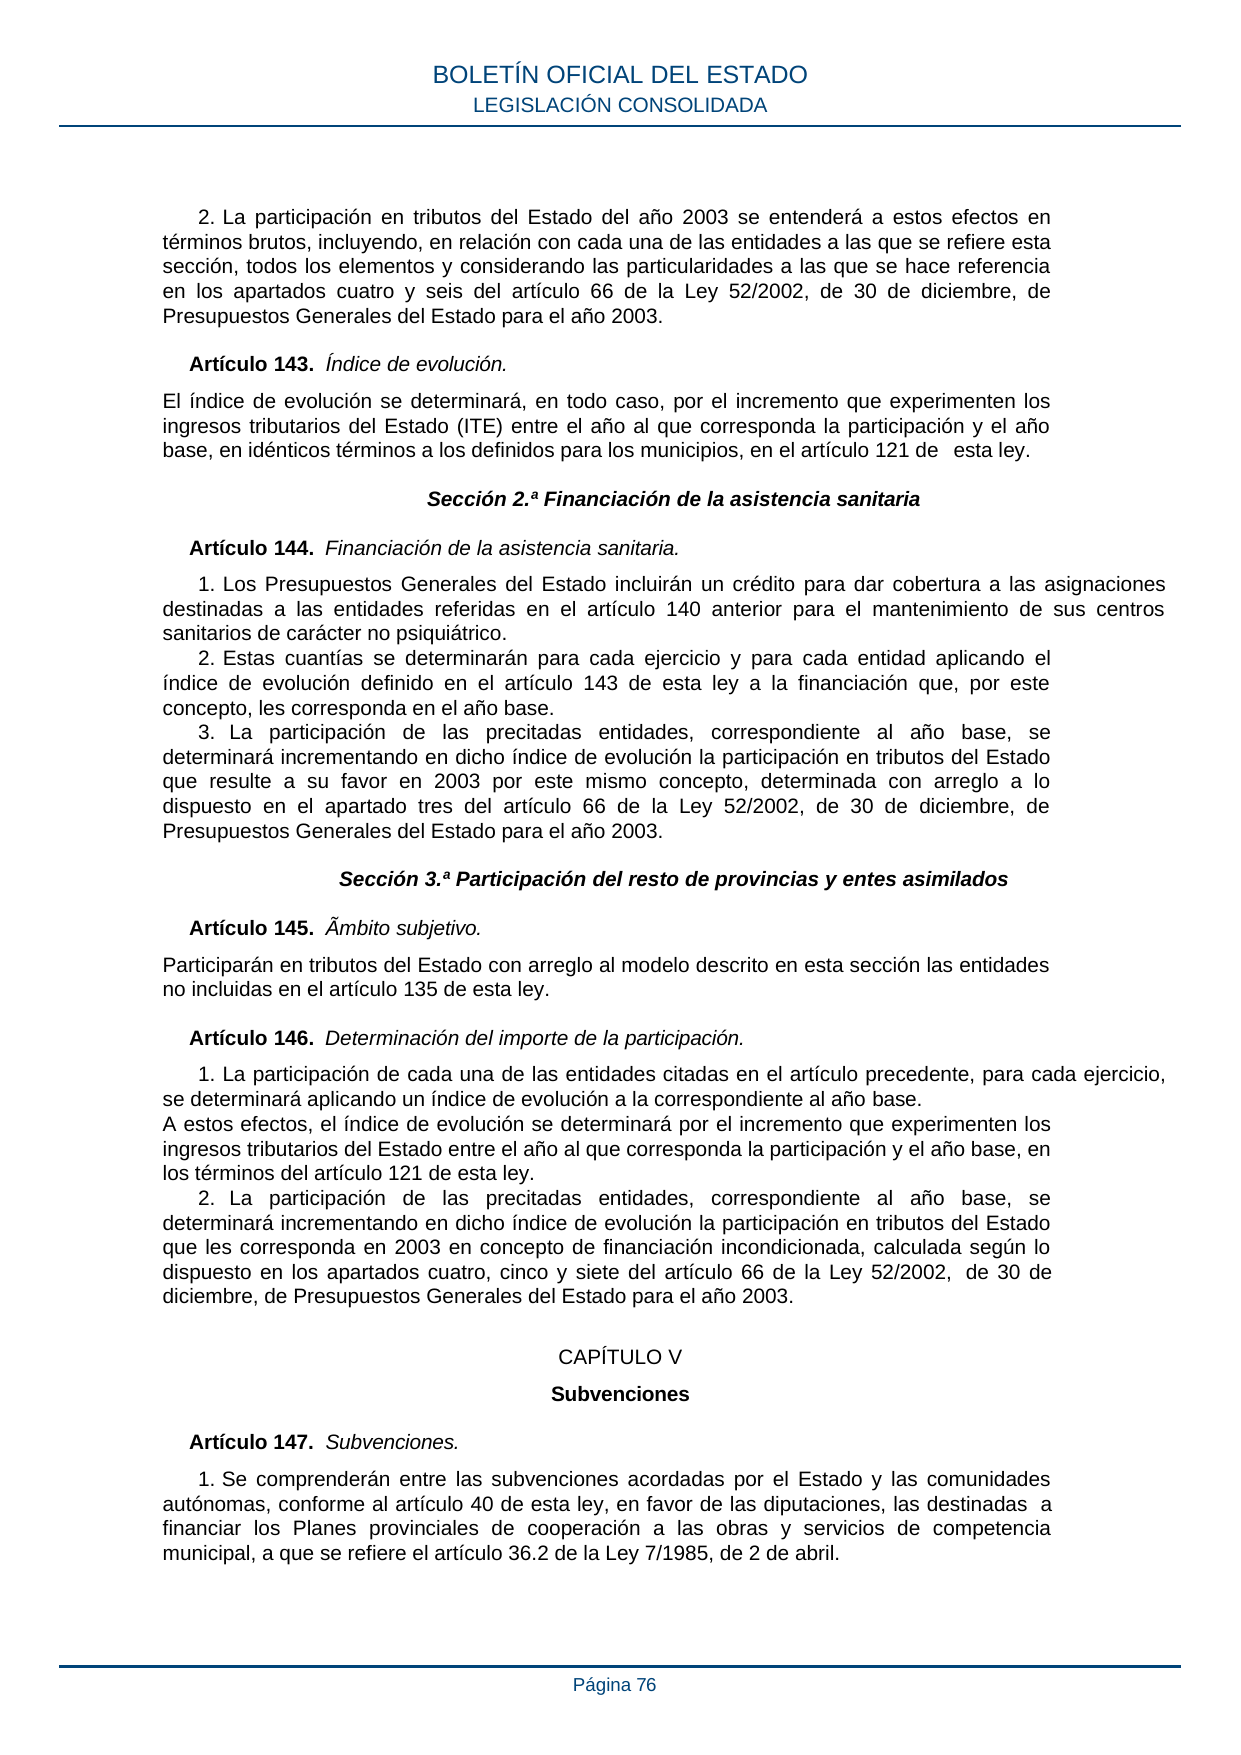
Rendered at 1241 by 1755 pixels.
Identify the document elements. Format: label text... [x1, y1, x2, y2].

list Los Presupuestos Generales del Estado incluirán un crédito para dar cobertura a las asignaciones destinadas a las entidades referidas en el artículo 140 anterior para el mantenimiento de sus centros sanitarios de carácter no psiquiátrico. [162, 572, 1167, 645]
list Estas cuantías se determinarán para cada ejercicio y para cada entidad aplicando el índice de evolución definido en el artículo 143 de esta ley a la financiación que, por este concepto, les corresponda en el año base. [162, 646, 1052, 719]
text A estos efectos, el índice de evolución se determinará por el incremento que experimenten los ingresos tributarios del Estado entre el año al que corresponda la participación y el año base, en los términos del artículo 121 de esta ley. [162, 1112, 1052, 1185]
text CAPÍTULO V [182, 1344, 1058, 1368]
list La participación de las precitadas entidades, correspondiente al año base, se determinará incrementando en dicho índice de evolución la participación en tributos del Estado que resulte a su favor en 2003 por este mismo concepto, determinada con arreglo a lo dispuesto en el apartado tres del artículo 66 de la Ley 52/2002, de 30 de diciembre, de Presupuestos Generales del Estado para el año 2003. [162, 720, 1052, 842]
text Artículo 146. Determinación del importe de la participación. [189, 1026, 1167, 1049]
text Participarán en tributos del Estado con arreglo al modelo descrito en esta sección las entidades no incluidas en el artículo 135 de esta ley. [162, 952, 1052, 1001]
subtitle Sección 3.ª Participación del resto de provincias y entes asimilados [182, 867, 1167, 891]
text Artículo 144. Financiación de la asistencia sanitaria. [189, 535, 1167, 559]
text El índice de evolución se determinará, en todo caso, por el incremento que experimenten los ingresos tributarios del Estado (ITE) entre el año al que corresponda la participación y el año base, en idénticos términos a los definidos para los municipios, en el artículo 121 de esta ley. [162, 389, 1052, 462]
text Artículo 147. Subvenciones. [189, 1430, 1167, 1454]
list La participación de cada una de las entidades citadas en el artículo precedente, para cada ejercicio, se determinará aplicando un índice de evolución a la correspondiente al año base. [162, 1062, 1167, 1111]
text Artículo 143. Índice de evolución. [189, 352, 1167, 376]
subtitle Sección 2.ª Financiación de la asistencia sanitaria [182, 487, 1167, 511]
subtitle Subvenciones [182, 1381, 1058, 1405]
list La participación de las precitadas entidades, correspondiente al año base, se determinará incrementando en dicho índice de evolución la participación en tributos del Estado que les corresponda en 2003 en concepto de financiación incondicionada, calculada según lo dispuesto en los apartados cuatro, cinco y siete del artículo 66 de la Ley 52/2002, de 30 de diciembre, de Presupuestos Generales del Estado para el año 2003. [162, 1186, 1052, 1308]
list La participación en tributos del Estado del año 2003 se entenderá a estos efectos en términos brutos, incluyendo, en relación con cada una de las entidades a las que se refiere esta sección, todos los elementos y considerando las particularidades a las que se hace referencia en los apartados cuatro y seis del artículo 66 de la Ley 52/2002, de 30 de diciembre, de Presupuestos Generales del Estado para el año 2003. [162, 205, 1052, 327]
list Se comprenderán entre las subvenciones acordadas por el Estado y las comunidades autónomas, conforme al artículo 40 de esta ley, en favor de las diputaciones, las destinadas a financiar los Planes provinciales de cooperación a las obras y servicios de competencia municipal, a que se refiere el artículo 36.2 de la Ley 7/1985, de 2 de abril. [162, 1467, 1052, 1564]
text Artículo 145. Ãmbito subjetivo. [189, 916, 1167, 940]
